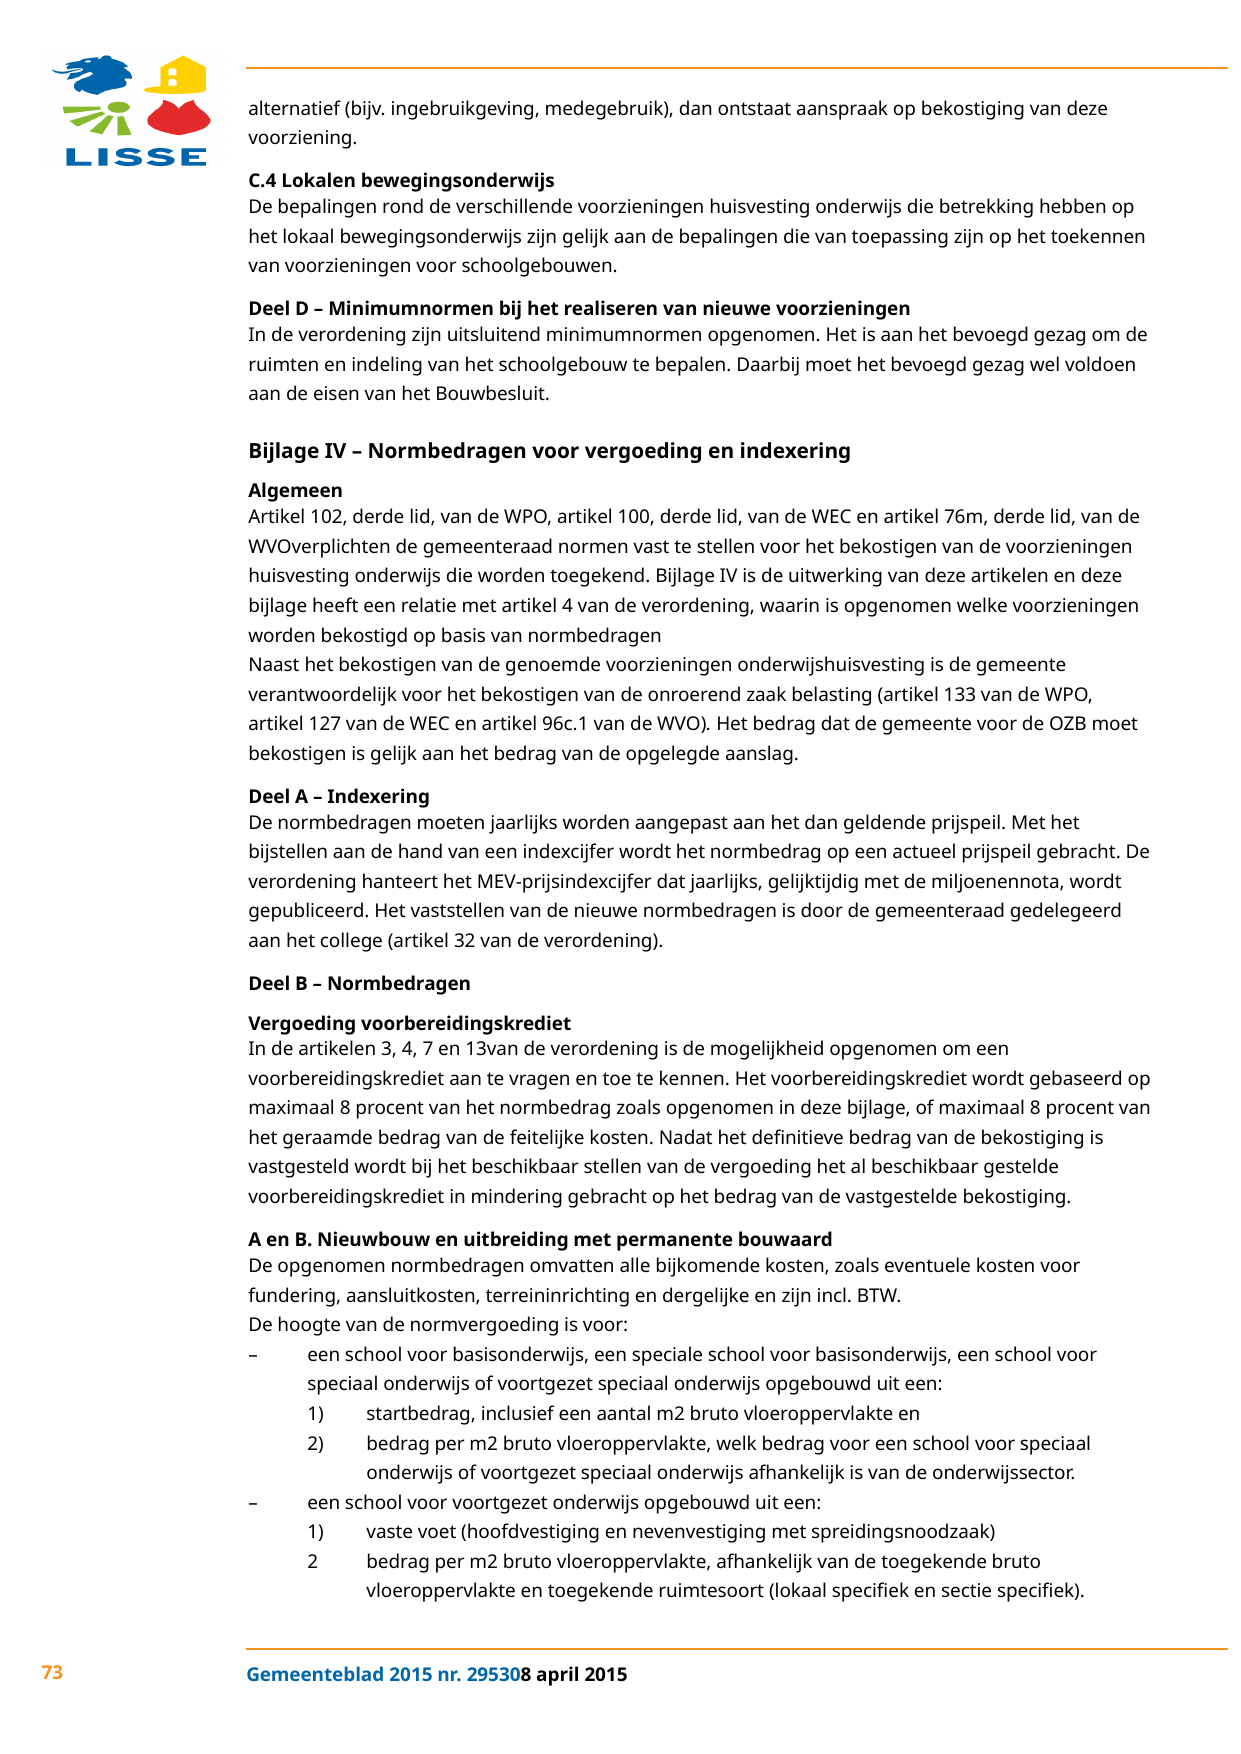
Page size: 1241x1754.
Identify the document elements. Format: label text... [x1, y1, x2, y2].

list startbedrag, inclusief een aantal m2 bruto vloeroppervlakte en [307, 1400, 1152, 1426]
text Algemeen [248, 478, 1152, 503]
text De normbedragen moeten jaarlijks worden aangepast aan het dan geldende prijspeil. Met het bijstellen aan de hand van een indexcijfer wordt het normbedrag op een actueel prijspeil gebracht. De verordening hanteert het MEV-prijsindexcijfer dat jaarlijks, gelijktijdig met de miljoenennota, wordt gepubliceerd. Het vaststellen van de nieuwe normbedragen is door de gemeenteraad gedelegeerd aan het college (artikel 32 van de verordening). [248, 809, 1152, 953]
text De opgenomen normbedragen omvatten alle bijkomende kosten, zoals eventuele kosten voor fundering, aansluitkosten, terreininrichting en dergelijke en zijn incl. BTW. [248, 1252, 1152, 1307]
list een school voor basisonderwijs, een speciale school voor basisonderwijs, een school voor speciaal onderwijs of voortgezet speciaal onderwijs opgebouwd uit een: [248, 1341, 1152, 1396]
list bedrag per m2 bruto vloeroppervlakte, afhankelijk van de toegekende bruto vloeroppervlakte en toegekende ruimtesoort (lokaal specifiek en sectie specifiek). [307, 1548, 1152, 1603]
text Vergoeding voorbereidingskrediet [248, 1010, 1152, 1035]
list bedrag per m2 bruto vloeroppervlakte, welk bedrag voor een school voor speciaal onderwijs of voortgezet speciaal onderwijs afhankelijk is van de onderwijssector. [307, 1430, 1152, 1485]
text Naast het bekostigen van de genoemde voorzieningen onderwijshuisvesting is de gemeente verantwoordelijk voor het bekostigen van de onroerend zaak belasting (artikel 133 van de WPO, artikel 127 van de WEC en artikel 96c.1 van de WVO). Het bedrag dat de gemeente voor de OZB moet bekostigen is gelijk aan het bedrag van de opgelegde aanslag. [248, 651, 1152, 766]
text De hoogte van de normvergoeding is voor: [248, 1311, 1152, 1337]
text Artikel 102, derde lid, van de WPO, artikel 100, derde lid, van de WEC en artikel 76m, derde lid, van de WVOverplichten de gemeenteraad normen vast te stellen voor het bekostigen van de voorzieningen huisvesting onderwijs die worden toegekend. Bijlage IV is de uitwerking van deze artikelen en deze bijlage heeft een relatie met artikel 4 van de verordening, waarin is opgenomen welke voorzieningen worden bekostigd op basis van normbedragen [248, 503, 1152, 647]
text Deel B – Normbedragen [248, 970, 1152, 996]
text Deel D – Minimumnormen bij het realiseren van nieuwe voorzieningen [248, 296, 1152, 321]
list een school voor voortgezet onderwijs opgebouwd uit een: [248, 1489, 1152, 1514]
text In de verordening zijn uitsluitend minimumnormen opgenomen. Het is aan het bevoegd gezag om de ruimten en indeling van het schoolgebouw te bepalen. Daarbij moet het bevoegd gezag wel voldoen aan de eisen van het Bouwbesluit. [248, 321, 1152, 406]
text A en B. Nieuwbouw en uitbreiding met permanente bouwaard [248, 1226, 1152, 1252]
text Deel A – Indexering [248, 783, 1152, 809]
text In de artikelen 3, 4, 7 en 13van de verordening is de mogelijkheid opgenomen om een voorbereidingskrediet aan te vragen en toe te kennen. Het voorbereidingskrediet wordt gebaseerd op maximaal 8 procent van het normbedrag zoals opgenomen in deze bijlage, of maximaal 8 procent van het geraamde bedrag van de feitelijke kosten. Nadat het definitieve bedrag van de bekostiging is vastgesteld wordt bij het beschikbaar stellen van de vergoeding het al beschikbaar gestelde voorbereidingskrediet in mindering gebracht op het bedrag van de vastgestelde bekostiging. [248, 1035, 1152, 1209]
list vaste voet (hoofdvestiging en nevenvestiging met spreidingsnoodzaak) [307, 1518, 1152, 1544]
text Bijlage IV – Normbedragen voor vergoeding en indexering [248, 436, 1152, 464]
text De bepalingen rond de verschillende voorzieningen huisvesting onderwijs die betrekking hebben op het lokaal bewegingsonderwijs zijn gelijk aan de bepalingen die van toepassing zijn op het toekennen van voorzieningen voor schoolgebouwen. [248, 193, 1152, 278]
text C.4 Lokalen bewegingsonderwijs [248, 167, 1152, 193]
text alternatief (bijv. ingebruikgeving, medegebruik), dan ontstaat aanspraak op bekostiging van deze voorziening. [248, 95, 1152, 150]
picture [41, 47, 231, 172]
